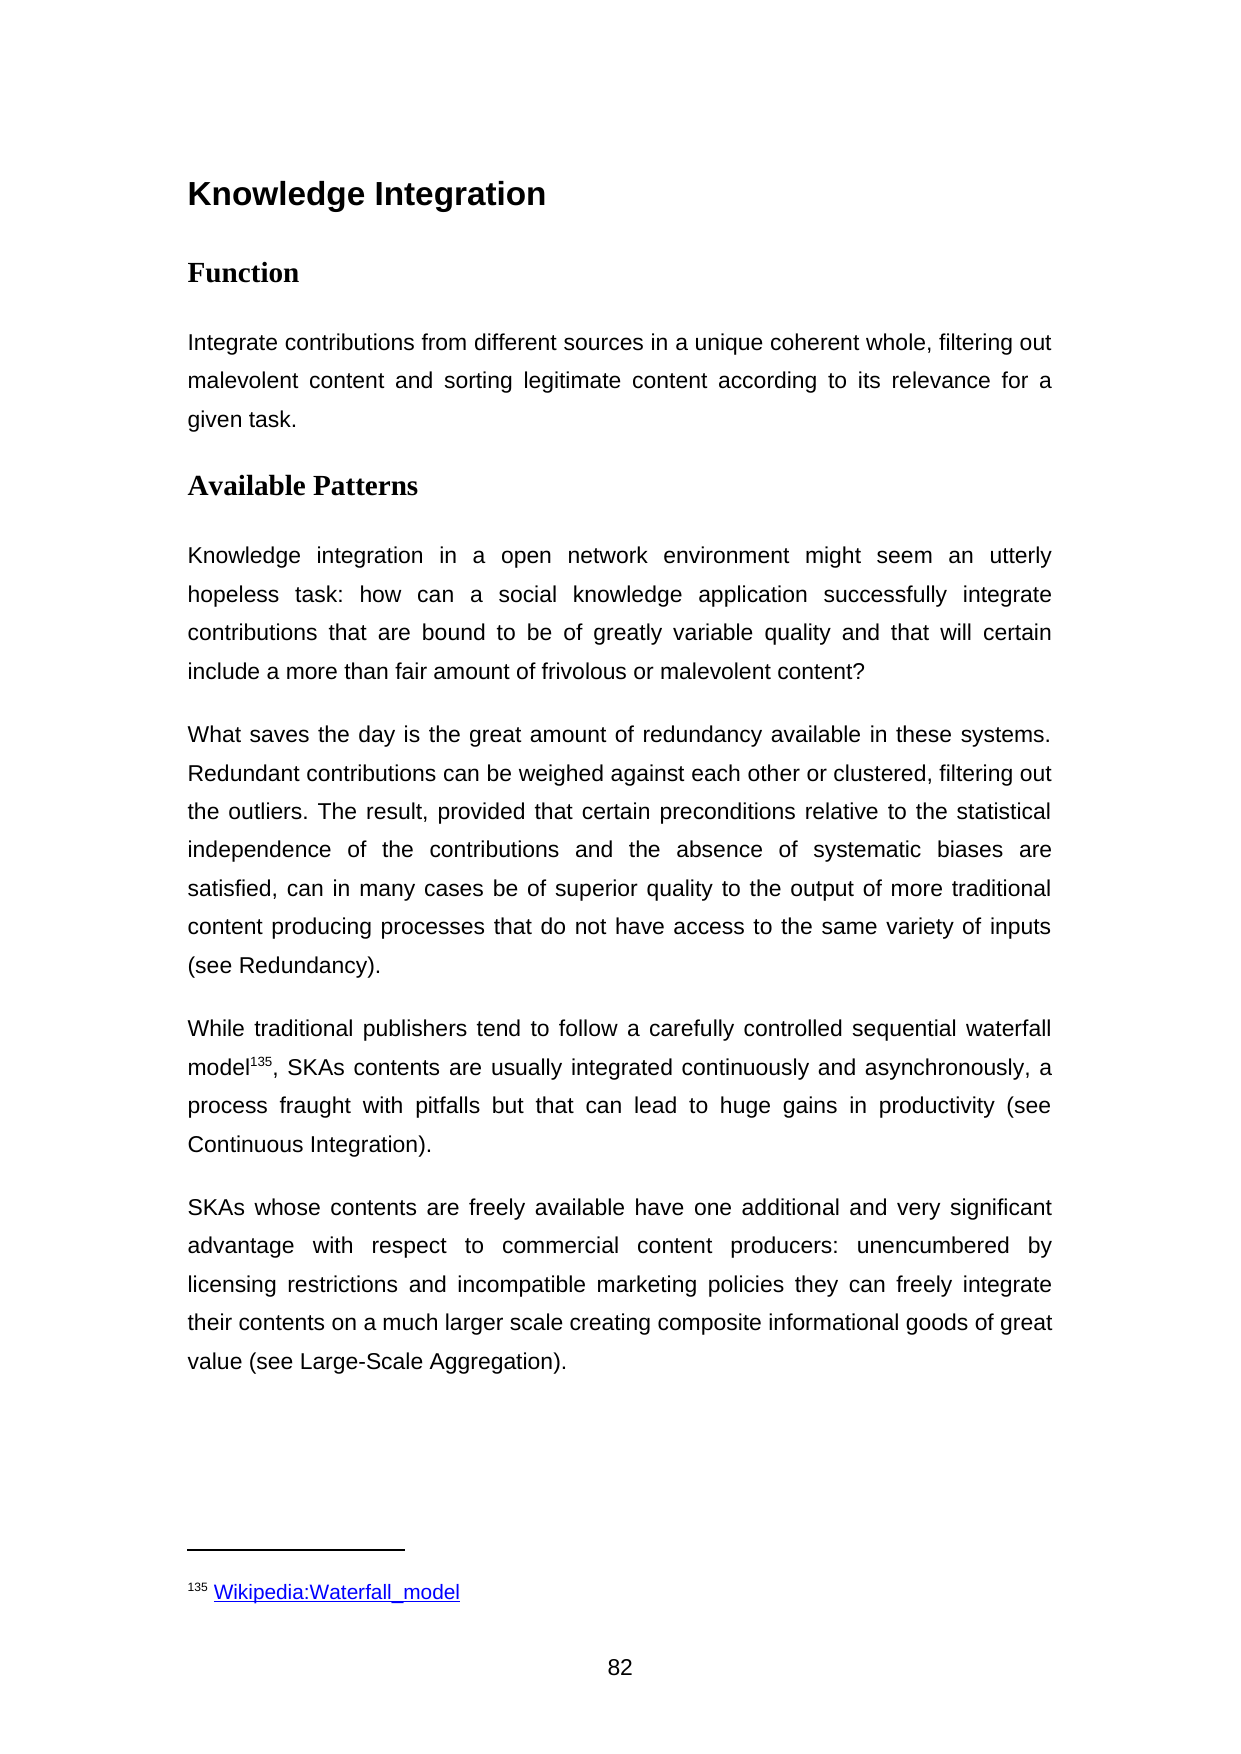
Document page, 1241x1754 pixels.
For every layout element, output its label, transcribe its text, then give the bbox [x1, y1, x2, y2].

text While traditional publishers tend to follow a carefully controlled sequential waterfall model, SKAs contents are usually integrated continuously and asynchronously, a process fraught with pitfalls but that can lead to huge gains in productivity (see Continuous Integration). [187, 1016, 1053, 1157]
text Knowledge integration in a open network environment might seem an utterly hopeless task: how can a social knowledge application successfully integrate contributions that are bound to be of greatly variable quality and that will certain include a more than fair amount of frivolous or malevolent content? [187, 543, 1053, 684]
text Wikipedia:Waterfall_model [187, 1581, 1053, 1604]
subtitle Knowledge Integration [187, 175, 1053, 212]
text What saves the day is the great amount of redundancy available in these systems. Redundant contributions can be weighed against each other or clustered, filtering out the outliers. The result, provided that certain preconditions relative to the statistical independence of the contributions and the absence of systematic biases are satisfied, can in many cases be of superior quality to the output of more traditional content producing processes that do not have access to the same variety of inputs (see Redundancy). [187, 722, 1053, 978]
text Integrate contributions from different sources in a unique coherent whole, filtering out malevolent content and sorting legitimate content according to its relevance for a given task. [187, 329, 1053, 432]
text SKAs whose contents are freely available have one additional and very significant advantage with respect to commercial content producers: unencumbered by licensing restrictions and incompatible marketing policies they can freely integrate their contents on a much larger scale creating composite informational goods of great value (see Large-Scale Aggregation). [187, 1195, 1053, 1374]
subtitle Function [187, 256, 1053, 288]
subtitle Available Patterns [187, 470, 1053, 502]
